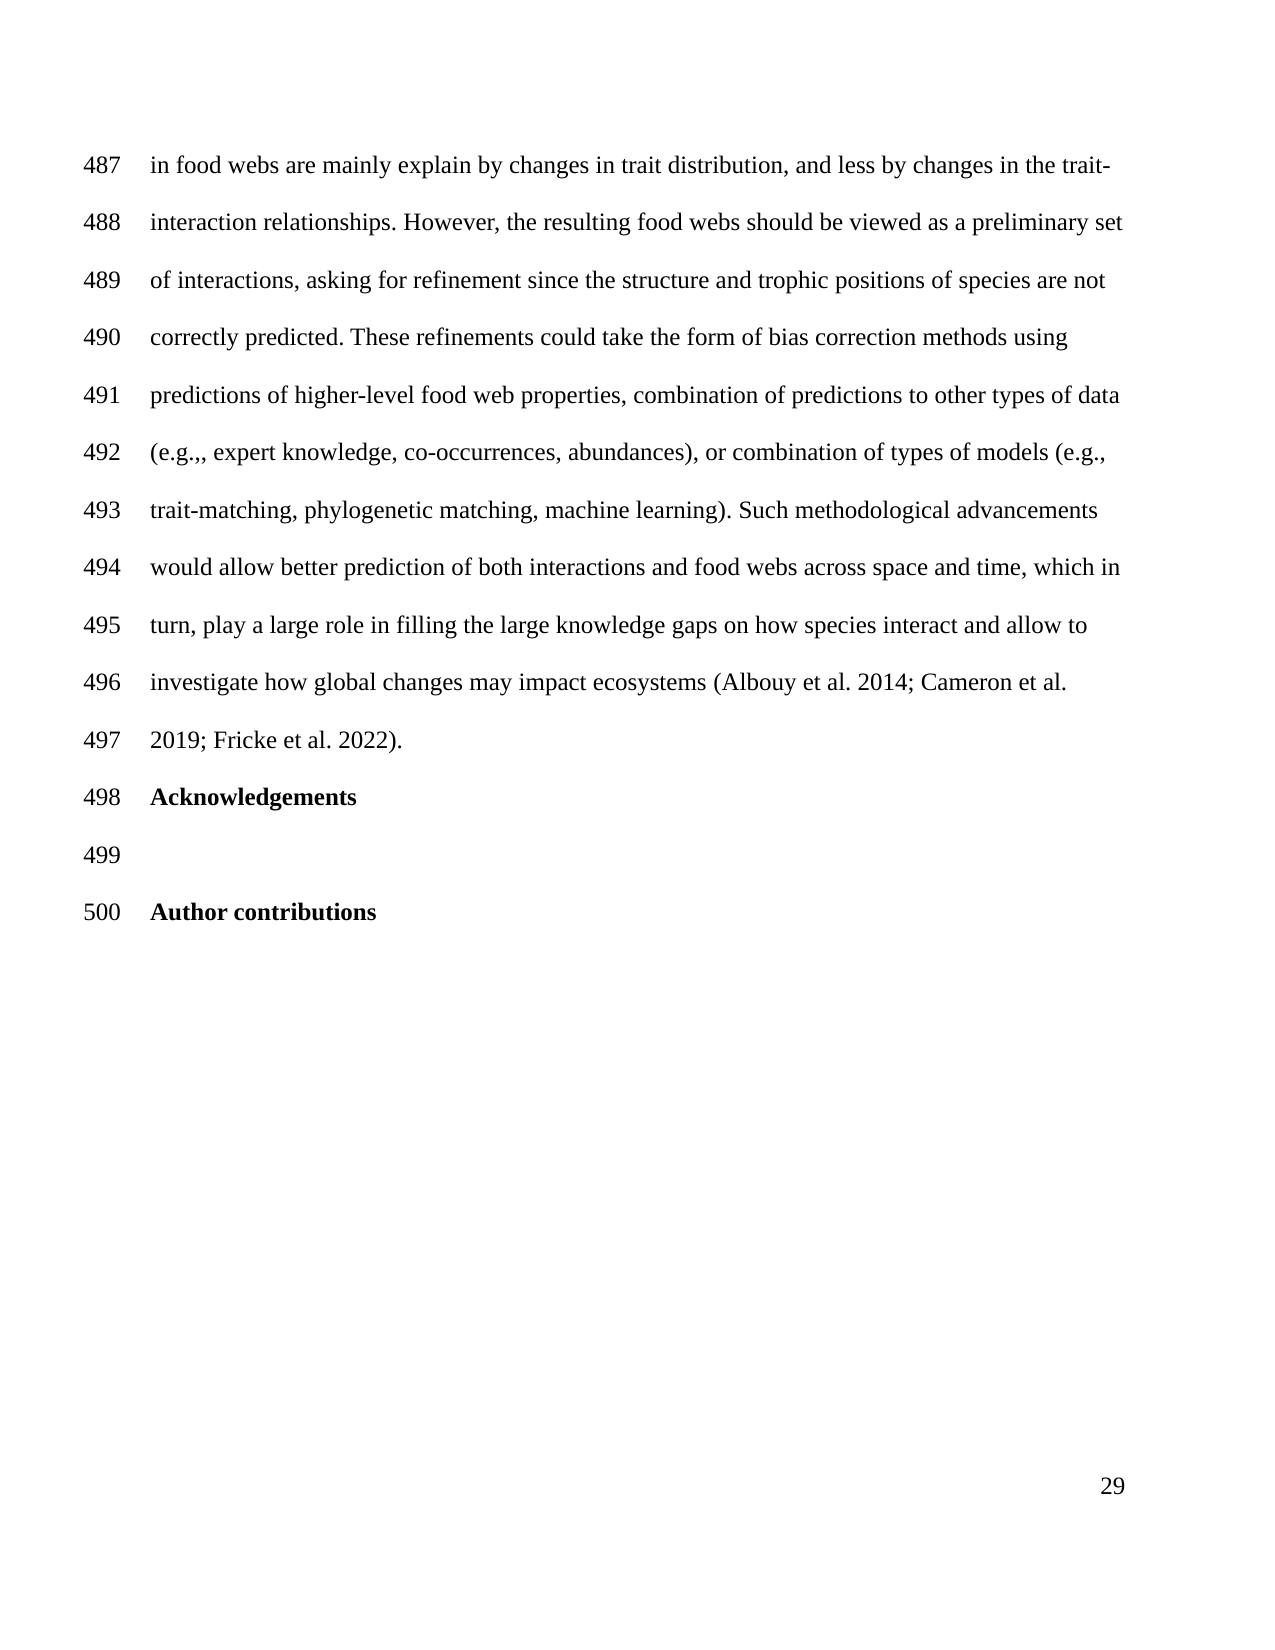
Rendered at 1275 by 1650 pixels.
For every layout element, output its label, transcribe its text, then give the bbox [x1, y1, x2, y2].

text in food webs are mainly explain by changes in trait distribution, and less by changes in the trait-interaction relationships. However, the resulting food webs should be viewed as a preliminary set of interactions, asking for refinement since the structure and trophic positions of species are not correctly predicted. These refinements could take the form of bias correction methods using predictions of higher-level food web properties, combination of predictions to other types of data (e.g.,, expert knowledge, co-occurrences, abundances), or combination of types of models (e.g., trait-matching, phylogenetic matching, machine learning). Such methodological advancements would allow better prediction of both interactions and food webs across space and time, which in turn, play a large role in filling the large knowledge gaps on how species interact and allow to investigate how global changes may impact ecosystems (Albouy et al. 2014; Cameron et al. 2019; Fricke et al. 2022). [150, 150, 1125, 754]
text Acknowledgements [150, 782, 1125, 811]
text Author contributions [150, 897, 1125, 926]
